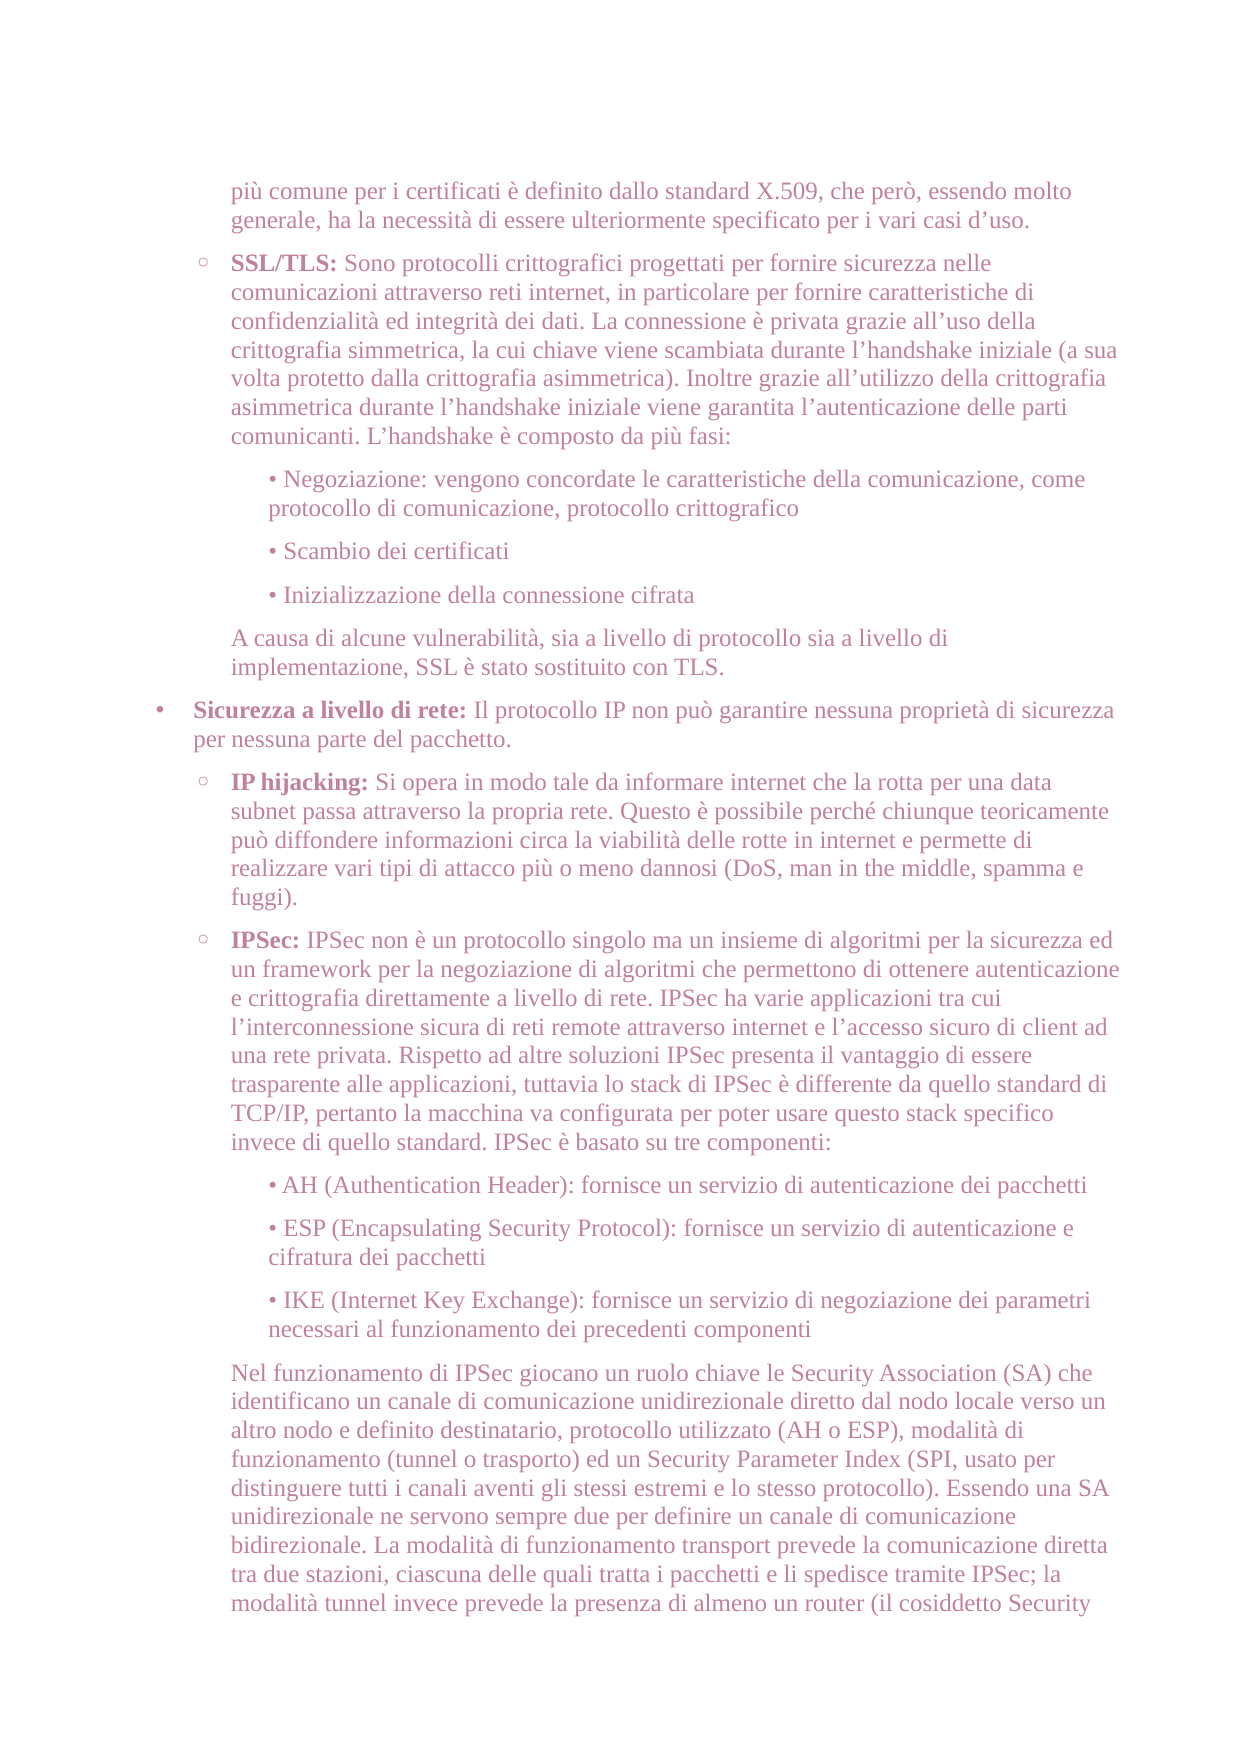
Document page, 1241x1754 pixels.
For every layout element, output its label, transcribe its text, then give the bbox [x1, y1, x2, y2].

list • IKE (Internet Key Exchange): fornisce un servizio di negoziazione dei parametri necessari al funzionamento dei precedenti componenti [231, 1286, 1122, 1343]
list SSL/TLS: Sono protocolli crittografici progettati per fornire sicurezza nelle comunicazioni attraverso reti internet, in particolare per fornire caratteristiche di confidenzialità ed integrità dei dati. La connessione è privata grazie all’uso della crittografia simmetrica, la cui chiave viene scambiata durante l’handshake iniziale (a sua volta protetto dalla crittografia asimmetrica). Inoltre grazie all’utilizzo della crittografia asimmetrica durante l’handshake iniziale viene garantita l’autenticazione delle parti comunicanti. L’handshake è composto da più fasi: [193, 248, 1122, 450]
list A causa di alcune vulnerabilità, sia a livello di protocollo sia a livello di implementazione, SSL è stato sostituito con TLS. [193, 623, 1122, 681]
list • Scambio dei certificati [231, 536, 1122, 565]
list • Inizializzazione della connessione cifrata [231, 580, 1122, 608]
list • AH (Authentication Header): fornisce un servizio di autenticazione dei pacchetti [231, 1170, 1122, 1199]
list • ESP (Encapsulating Security Protocol): fornisce un servizio di autenticazione e cifratura dei pacchetti [231, 1213, 1122, 1271]
list • Negoziazione: vengono concordate le caratteristiche della comunicazione, come protocollo di comunicazione, protocollo crittografico [231, 464, 1122, 522]
list IP hijacking: Si opera in modo tale da informare internet che la rotta per una data subnet passa attraverso la propria rete. Questo è possibile perché chiunque teoricamente può diffondere informazioni circa la viabilità delle rotte in internet e permette di realizzare vari tipi di attacco più o meno dannosi (DoS, man in the middle, spamma e fuggi). [193, 767, 1122, 911]
list Nel funzionamento di IPSec giocano un ruolo chiave le Security Association (SA) che identificano un canale di comunicazione unidirezionale diretto dal nodo locale verso un altro nodo e definito destinatario, protocollo utilizzato (AH o ESP), modalità di funzionamento (tunnel o trasporto) ed un Security Parameter Index (SPI, usato per distinguere tutti i canali aventi gli stessi estremi e lo stesso protocollo). Essendo una SA unidirezionale ne servono sempre due per definire un canale di comunicazione bidirezionale. La modalità di funzionamento transport prevede la comunicazione diretta tra due stazioni, ciascuna delle quali tratta i pacchetti e li spedisce tramite IPSec; la modalità tunnel invece prevede la presenza di almeno un router (il cosiddetto Security [193, 1358, 1122, 1616]
list IPSec: IPSec non è un protocollo singolo ma un insieme di algoritmi per la sicurezza ed un framework per la negoziazione di algoritmi che permettono di ottenere autenticazione e crittografia direttamente a livello di rete. IPSec ha varie applicazioni tra cui l’interconnessione sicura di reti remote attraverso internet e l’accesso sicuro di client ad una rete privata. Rispetto ad altre soluzioni IPSec presenta il vantaggio di essere trasparente alle applicazioni, tuttavia lo stack di IPSec è differente da quello standard di TCP/IP, pertanto la macchina va configurata per poter usare questo stack specifico invece di quello standard. IPSec è basato su tre componenti: [193, 926, 1122, 1156]
list Sicurezza a livello di rete: Il protocollo IP non può garantire nessuna proprietà di sicurezza per nessuna parte del pacchetto. [156, 695, 1122, 753]
list più comune per i certificati è definito dallo standard X.509, che però, essendo molto generale, ha la necessità di essere ulteriormente specificato per i vari casi d’uso. [193, 176, 1122, 234]
